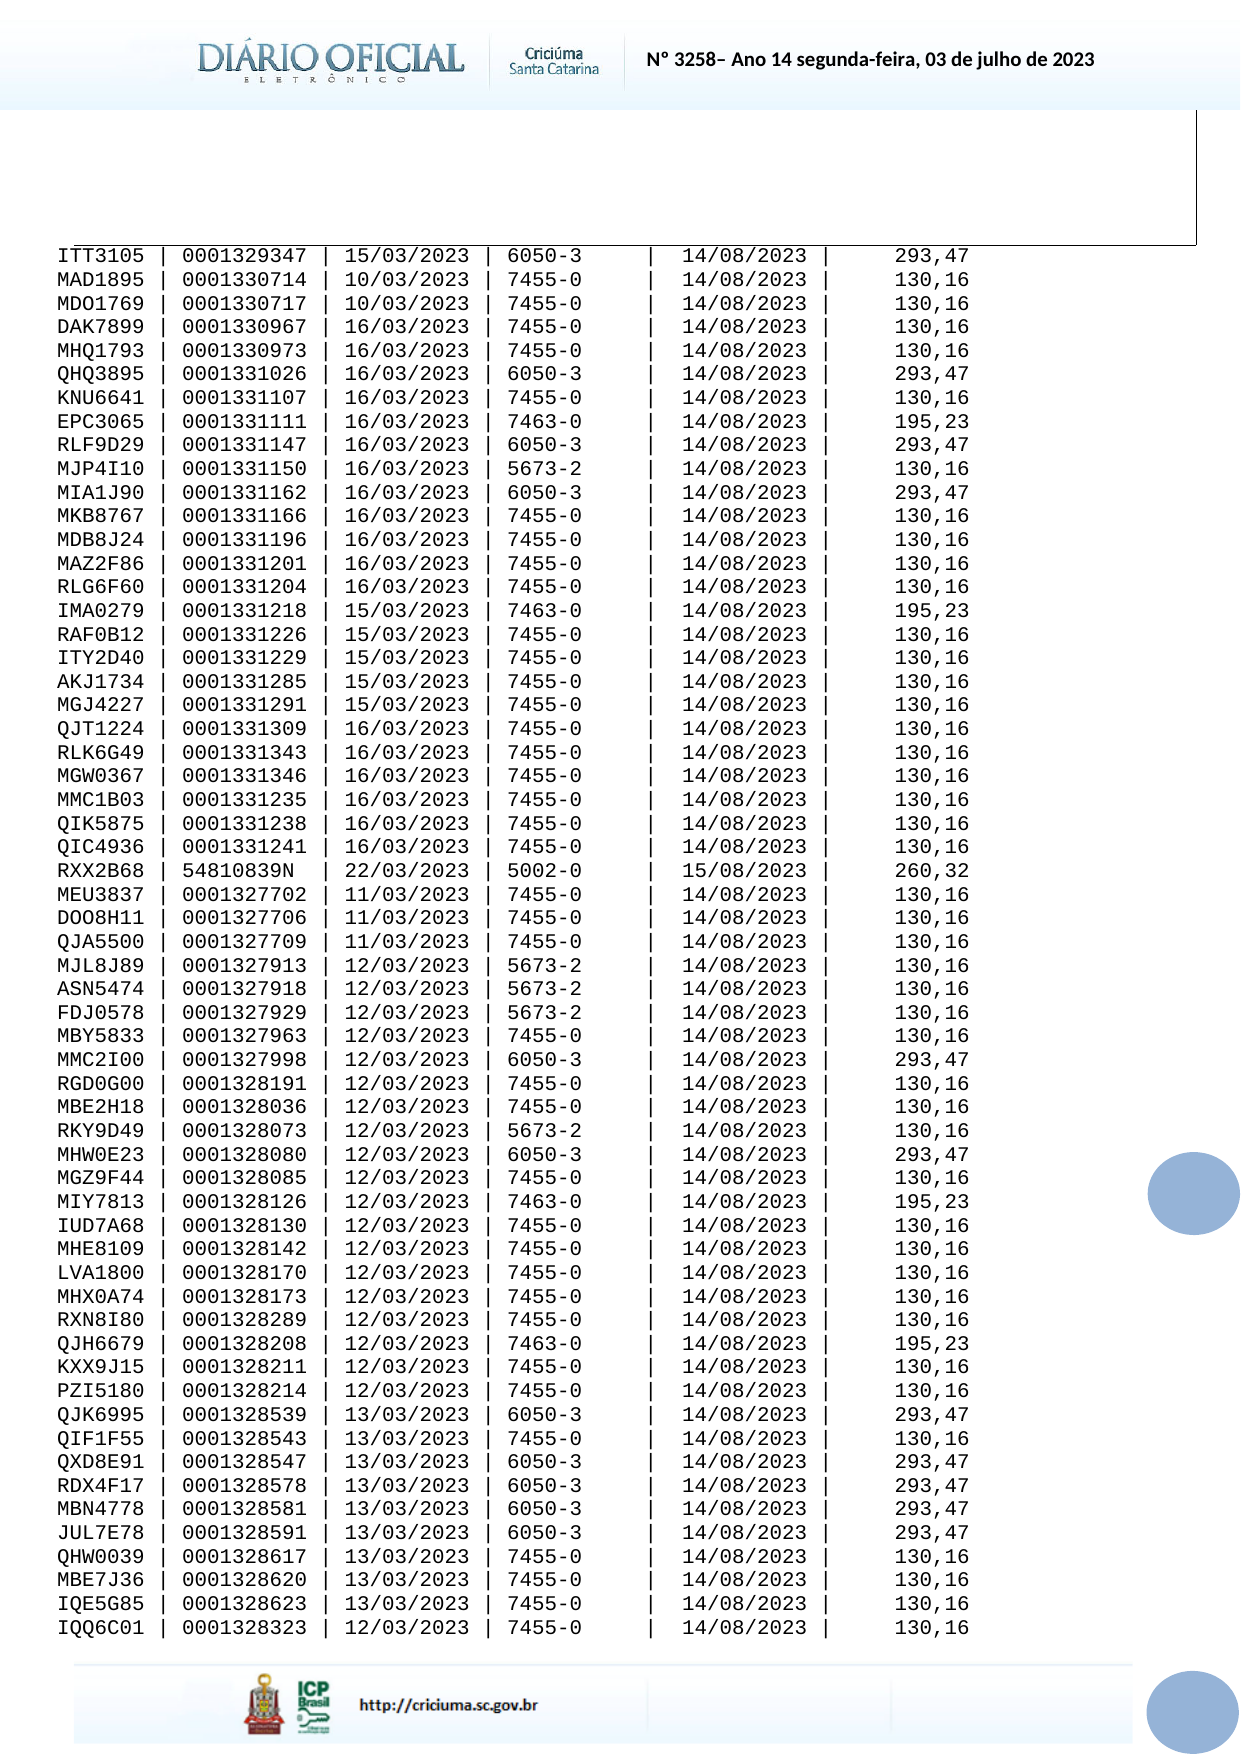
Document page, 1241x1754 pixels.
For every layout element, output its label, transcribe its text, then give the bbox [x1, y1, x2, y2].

text MBE7J36 | 0001328620 | 13/03/2023 | 7455-0 | 14/08/2023 | 130,16 [44, 1569, 1196, 1593]
text QJA5500 | 0001327709 | 11/03/2023 | 7455-0 | 14/08/2023 | 130,16 [44, 931, 1196, 954]
text MEU3837 | 0001327702 | 11/03/2023 | 7455-0 | 14/08/2023 | 130,16 [44, 884, 1196, 907]
text MDB8J24 | 0001331196 | 16/03/2023 | 7455-0 | 14/08/2023 | 130,16 [44, 529, 1196, 553]
text PZI5180 | 0001328214 | 12/03/2023 | 7455-0 | 14/08/2023 | 130,16 [44, 1380, 1196, 1404]
text MHE8109 | 0001328142 | 12/03/2023 | 7455-0 | 14/08/2023 | 130,16 [44, 1238, 1196, 1262]
text QIF1F55 | 0001328543 | 13/03/2023 | 7455-0 | 14/08/2023 | 130,16 [44, 1427, 1196, 1451]
text MJP4I10 | 0001331150 | 16/03/2023 | 5673-2 | 14/08/2023 | 130,16 [44, 458, 1196, 482]
text MIY7813 | 0001328126 | 12/03/2023 | 7463-0 | 14/08/2023 | 195,23 [44, 1191, 1153, 1215]
text MHW0E23 | 0001328080 | 12/03/2023 | 6050-3 | 14/08/2023 | 293,47 [44, 1144, 1196, 1167]
text IQE5G85 | 0001328623 | 13/03/2023 | 7455-0 | 14/08/2023 | 130,16 [44, 1593, 1196, 1617]
text DOO8H11 | 0001327706 | 11/03/2023 | 7455-0 | 14/08/2023 | 130,16 [44, 907, 1196, 931]
text QJK6995 | 0001328539 | 13/03/2023 | 6050-3 | 14/08/2023 | 293,47 [44, 1404, 1196, 1427]
text FDJ0578 | 0001327929 | 12/03/2023 | 5673-2 | 14/08/2023 | 130,16 [44, 1002, 1196, 1026]
text RKY9D49 | 0001328073 | 12/03/2023 | 5673-2 | 14/08/2023 | 130,16 [44, 1120, 1196, 1144]
text MBE2H18 | 0001328036 | 12/03/2023 | 7455-0 | 14/08/2023 | 130,16 [44, 1096, 1196, 1120]
text MKB8767 | 0001331166 | 16/03/2023 | 7455-0 | 14/08/2023 | 130,16 [44, 505, 1196, 529]
text QJH6679 | 0001328208 | 12/03/2023 | 7463-0 | 14/08/2023 | 195,23 [44, 1333, 1196, 1357]
text IMA0279 | 0001331218 | 15/03/2023 | 7463-0 | 14/08/2023 | 195,23 [44, 600, 1196, 623]
text QHW0039 | 0001328617 | 13/03/2023 | 7455-0 | 14/08/2023 | 130,16 [44, 1546, 1196, 1569]
text MHQ1793 | 0001330973 | 16/03/2023 | 7455-0 | 14/08/2023 | 130,16 [44, 340, 1196, 363]
text QHQ3895 | 0001331026 | 16/03/2023 | 6050-3 | 14/08/2023 | 293,47 [44, 363, 1196, 387]
text QIC4936 | 0001331241 | 16/03/2023 | 7455-0 | 14/08/2023 | 130,16 [44, 836, 1196, 860]
text MGZ9F44 | 0001328085 | 12/03/2023 | 7455-0 | 14/08/2023 | 130,16 [44, 1167, 1157, 1191]
text ITT3105 | 0001329347 | 15/03/2023 | 6050-3 | 14/08/2023 | 293,47 [44, 245, 1196, 269]
text MJL8J89 | 0001327913 | 12/03/2023 | 5673-2 | 14/08/2023 | 130,16 [44, 954, 1196, 978]
text MBY5833 | 0001327963 | 12/03/2023 | 7455-0 | 14/08/2023 | 130,16 [44, 1026, 1196, 1049]
text MDO1769 | 0001330717 | 10/03/2023 | 7455-0 | 14/08/2023 | 130,16 [44, 292, 1196, 316]
text MGW0367 | 0001331346 | 16/03/2023 | 7455-0 | 14/08/2023 | 130,16 [44, 765, 1196, 789]
text MHX0A74 | 0001328173 | 12/03/2023 | 7455-0 | 14/08/2023 | 130,16 [44, 1286, 1196, 1309]
text MAD1895 | 0001330714 | 10/03/2023 | 7455-0 | 14/08/2023 | 130,16 [44, 269, 1196, 292]
text QXD8E91 | 0001328547 | 13/03/2023 | 6050-3 | 14/08/2023 | 293,47 [44, 1451, 1196, 1475]
text IUD7A68 | 0001328130 | 12/03/2023 | 7455-0 | 14/08/2023 | 130,16 [44, 1215, 1196, 1238]
text AKJ1734 | 0001331285 | 15/03/2023 | 7455-0 | 14/08/2023 | 130,16 [44, 671, 1196, 694]
text QIK5875 | 0001331238 | 16/03/2023 | 7455-0 | 14/08/2023 | 130,16 [44, 813, 1196, 836]
text RXN8I80 | 0001328289 | 12/03/2023 | 7455-0 | 14/08/2023 | 130,16 [44, 1309, 1196, 1333]
text ITY2D40 | 0001331229 | 15/03/2023 | 7455-0 | 14/08/2023 | 130,16 [44, 647, 1196, 671]
text ASN5474 | 0001327918 | 12/03/2023 | 5673-2 | 14/08/2023 | 130,16 [44, 978, 1196, 1002]
text RXX2B68 | 54810839N | 22/03/2023 | 5002-0 | 15/08/2023 | 260,32 [44, 860, 1196, 884]
text MBN4778 | 0001328581 | 13/03/2023 | 6050-3 | 14/08/2023 | 293,47 [44, 1498, 1196, 1522]
text RDX4F17 | 0001328578 | 13/03/2023 | 6050-3 | 14/08/2023 | 293,47 [44, 1475, 1196, 1498]
text RLK6G49 | 0001331343 | 16/03/2023 | 7455-0 | 14/08/2023 | 130,16 [44, 742, 1196, 765]
text MGJ4227 | 0001331291 | 15/03/2023 | 7455-0 | 14/08/2023 | 130,16 [44, 694, 1196, 718]
text EPC3065 | 0001331111 | 16/03/2023 | 7463-0 | 14/08/2023 | 195,23 [44, 411, 1196, 434]
text MMC2I00 | 0001327998 | 12/03/2023 | 6050-3 | 14/08/2023 | 293,47 [44, 1049, 1196, 1073]
text JUL7E78 | 0001328591 | 13/03/2023 | 6050-3 | 14/08/2023 | 293,47 [44, 1522, 1196, 1546]
text QJT1224 | 0001331309 | 16/03/2023 | 7455-0 | 14/08/2023 | 130,16 [44, 718, 1196, 742]
text DAK7899 | 0001330967 | 16/03/2023 | 7455-0 | 14/08/2023 | 130,16 [44, 316, 1196, 340]
text MIA1J90 | 0001331162 | 16/03/2023 | 6050-3 | 14/08/2023 | 293,47 [44, 482, 1196, 505]
text MMC1B03 | 0001331235 | 16/03/2023 | 7455-0 | 14/08/2023 | 130,16 [44, 789, 1196, 813]
text RGD0G00 | 0001328191 | 12/03/2023 | 7455-0 | 14/08/2023 | 130,16 [44, 1073, 1196, 1096]
text RLG6F60 | 0001331204 | 16/03/2023 | 7455-0 | 14/08/2023 | 130,16 [44, 576, 1196, 600]
text RLF9D29 | 0001331147 | 16/03/2023 | 6050-3 | 14/08/2023 | 293,47 [44, 434, 1196, 458]
text MAZ2F86 | 0001331201 | 16/03/2023 | 7455-0 | 14/08/2023 | 130,16 [44, 553, 1196, 576]
text RAF0B12 | 0001331226 | 15/03/2023 | 7455-0 | 14/08/2023 | 130,16 [44, 623, 1196, 647]
text LVA1800 | 0001328170 | 12/03/2023 | 7455-0 | 14/08/2023 | 130,16 [44, 1262, 1196, 1286]
text KXX9J15 | 0001328211 | 12/03/2023 | 7455-0 | 14/08/2023 | 130,16 [44, 1357, 1196, 1380]
text KNU6641 | 0001331107 | 16/03/2023 | 7455-0 | 14/08/2023 | 130,16 [44, 387, 1196, 411]
text IQQ6C01 | 0001328323 | 12/03/2023 | 7455-0 | 14/08/2023 | 130,16 [44, 1617, 1196, 1640]
